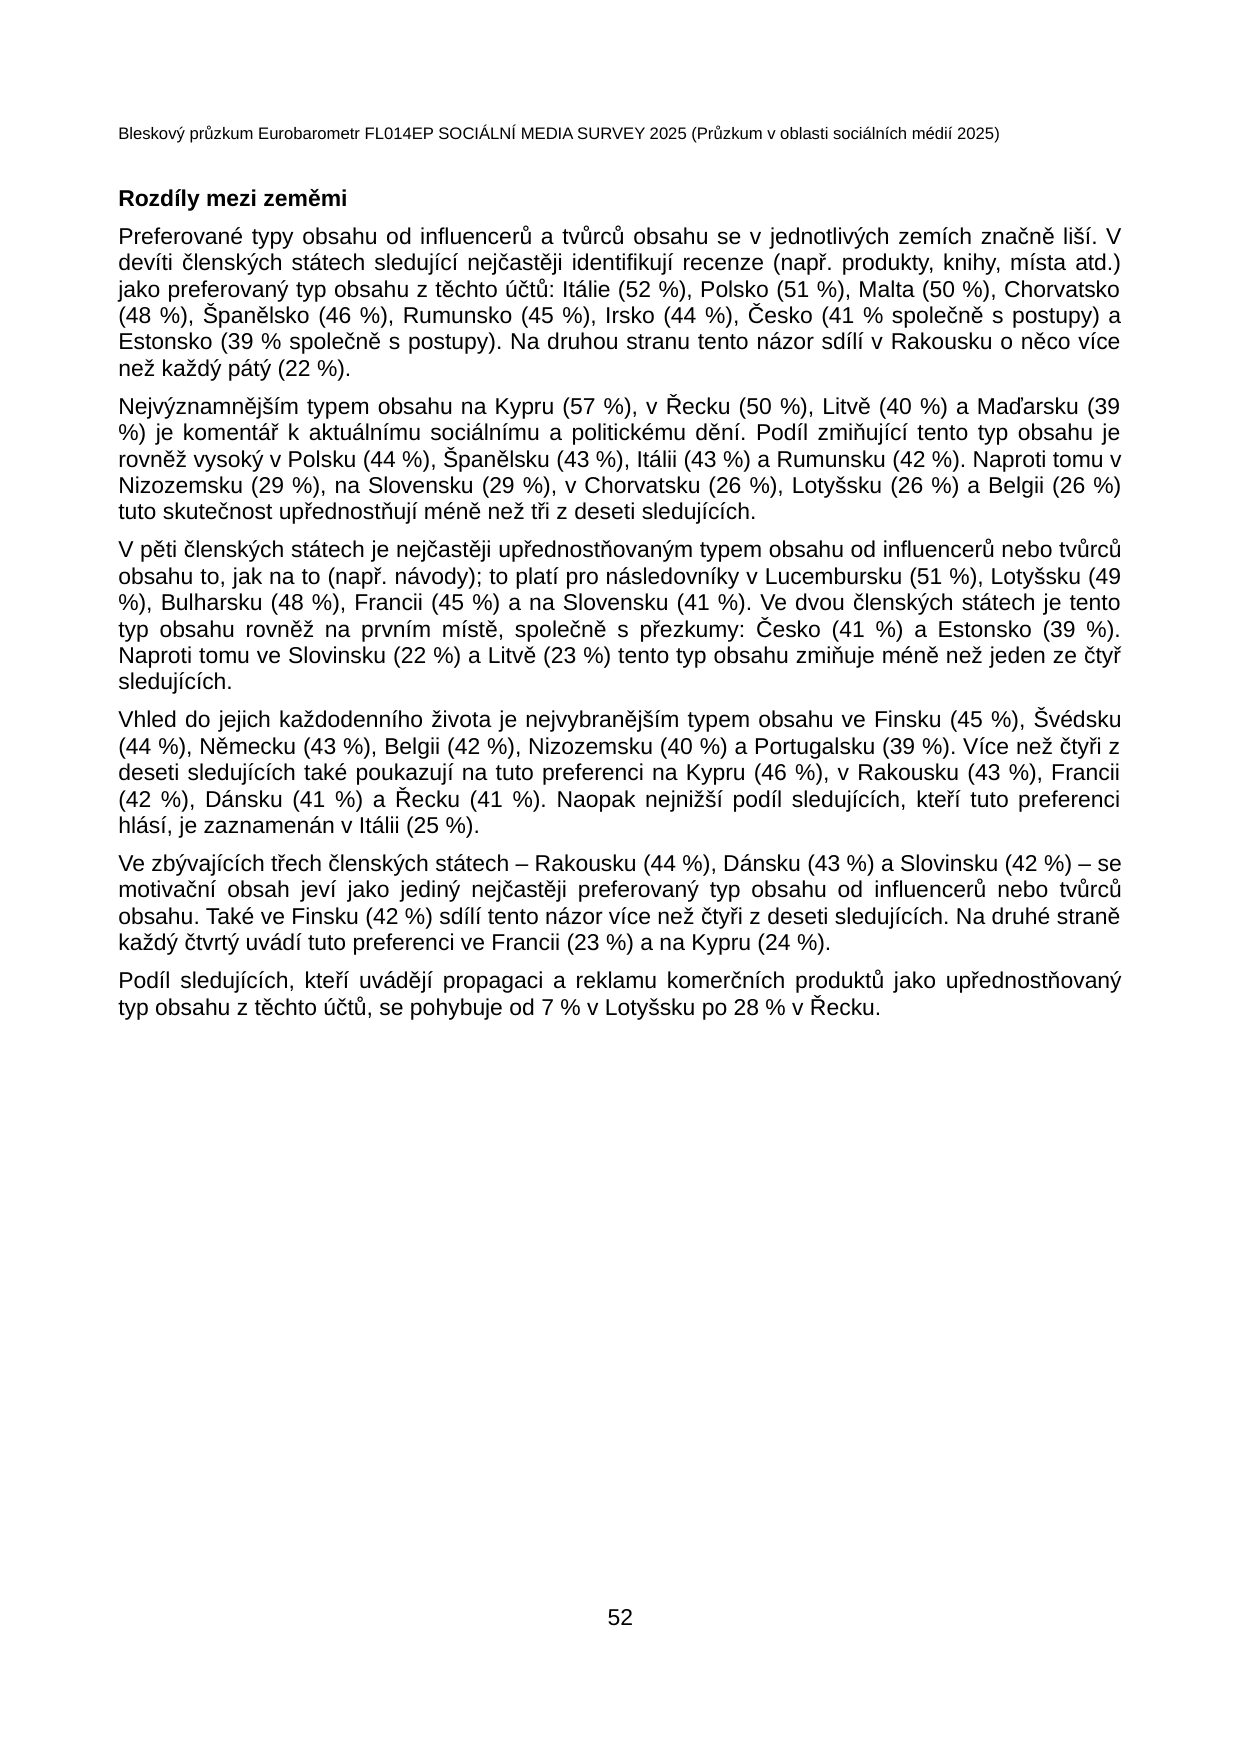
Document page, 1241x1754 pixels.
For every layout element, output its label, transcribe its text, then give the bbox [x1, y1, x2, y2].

text Vhled do jejich každodenního života je nejvybranějším typem obsahu ve Finsku (45 %), Švédsku (44 %), Německu (43 %), Belgii (42 %), Nizozemsku (40 %) a Portugalsku (39 %). Více než čtyři z deseti sledujících také poukazují na tuto preferenci na Kypru (46 %), v Rakousku (43 %), Francii (42 %), Dánsku (41 %) a Řecku (41 %). Naopak nejnižší podíl sledujících, kteří tuto preferenci hlásí, je zaznamenán v Itálii (25 %). [118, 706, 1122, 838]
text Ve zbývajících třech členských státech – Rakousku (44 %), Dánsku (43 %) a Slovinsku (42 %) – se motivační obsah jeví jako jediný nejčastěji preferovaný typ obsahu od influencerů nebo tvůrců obsahu. Také ve Finsku (42 %) sdílí tento názor více než čtyři z deseti sledujících. Na druhé straně každý čtvrtý uvádí tuto preferenci ve Francii (23 %) a na Kypru (24 %). [118, 850, 1122, 956]
text V pěti členských státech je nejčastěji upřednostňovaným typem obsahu od influencerů nebo tvůrců obsahu to, jak na to (např. návody); to platí pro následovníky v Lucembursku (51 %), Lotyšsku (49 %), Bulharsku (48 %), Francii (45 %) a na Slovensku (41 %). Ve dvou členských státech je tento typ obsahu rovněž na prvním místě, společně s přezkumy: Česko (41 %) a Estonsko (39 %). Naproti tomu ve Slovinsku (22 %) a Litvě (23 %) tento typ obsahu zmiňuje méně než jeden ze čtyř sledujících. [118, 536, 1122, 694]
text Preferované typy obsahu od influencerů a tvůrců obsahu se v jednotlivých zemích značně liší. V devíti členských státech sledující nejčastěji identifikují recenze (např. produkty, knihy, místa atd.) jako preferovaný typ obsahu z těchto účtů: Itálie (52 %), Polsko (51 %), Malta (50 %), Chorvatsko (48 %), Španělsko (46 %), Rumunsko (45 %), Irsko (44 %), Česko (41 % společně s postupy) a Estonsko (39 % společně s postupy). Na druhou stranu tento názor sdílí v Rakousku o něco více než každý pátý (22 %). [118, 223, 1122, 381]
text Rozdíly mezi zeměmi [118, 184, 1122, 211]
text Podíl sledujících, kteří uvádějí propagaci a reklamu komerčních produktů jako upřednostňovaný typ obsahu z těchto účtů, se pohybuje od 7 % v Lotyšsku po 28 % v Řecku. [118, 967, 1122, 1020]
text Nejvýznamnějším typem obsahu na Kypru (57 %), v Řecku (50 %), Litvě (40 %) a Maďarsku (39 %) je komentář k aktuálnímu sociálnímu a politickému dění. Podíl zmiňující tento typ obsahu je rovněž vysoký v Polsku (44 %), Španělsku (43 %), Itálii (43 %) a Rumunsku (42 %). Naproti tomu v Nizozemsku (29 %), na Slovensku (29 %), v Chorvatsku (26 %), Lotyšsku (26 %) a Belgii (26 %) tuto skutečnost upřednostňují méně než tři z deseti sledujících. [118, 393, 1122, 524]
